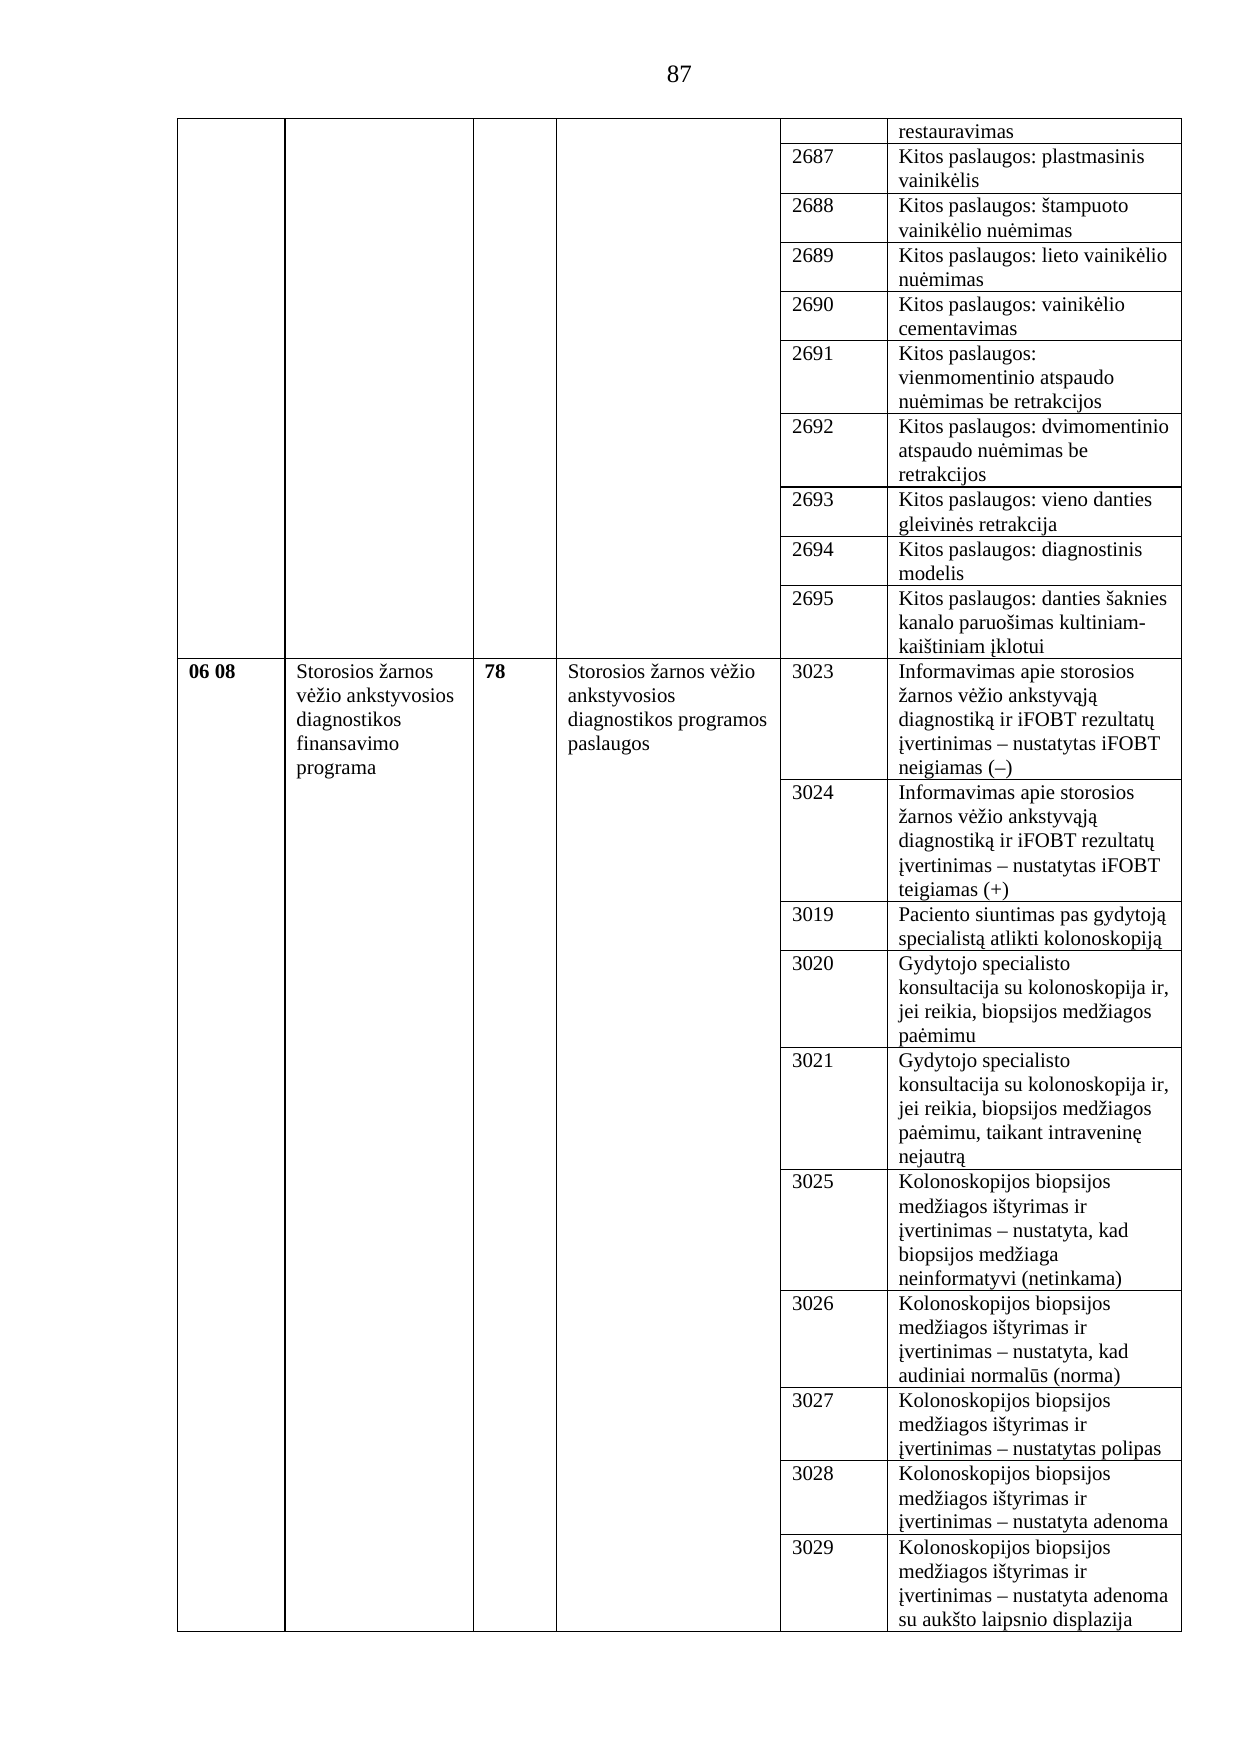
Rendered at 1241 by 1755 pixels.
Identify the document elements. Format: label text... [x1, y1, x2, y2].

table_cell Kolonoskopijos biopsijos medžiagos ištyrimas ir įvertinimas – nustatyta adenoma su aukšto laipsnio displazija [888, 1535, 1181, 1631]
table_cell Kolonoskopijos biopsijos medžiagos ištyrimas ir įvertinimas – nustatyta, kad audiniai normalūs (norma) [888, 1291, 1181, 1387]
table_cell 78 [474, 659, 556, 1631]
table_cell 3028 [781, 1461, 887, 1533]
table_cell 3029 [781, 1535, 887, 1631]
table_cell 3024 [781, 780, 887, 901]
table_cell Informavimas apie storosios žarnos vėžio ankstyvąją diagnostiką ir iFOBT rezultatų įvertinimas – nustatytas iFOBT neigiamas (–) [888, 659, 1181, 779]
table_cell restauravimas [888, 119, 1181, 143]
table_cell Kitos paslaugos: lieto vainikėlio nuėmimas [888, 243, 1181, 291]
table_cell Paciento siuntimas pas gydytoją specialistą atlikti kolonoskopiją [888, 902, 1181, 950]
table_cell Storosios žarnos vėžio ankstyvosios diagnostikos finansavimo programa [286, 659, 473, 1631]
table_cell 3021 [781, 1048, 887, 1168]
table_cell Kitos paslaugos: štampuoto vainikėlio nuėmimas [888, 194, 1181, 242]
table_cell Kitos paslaugos: vienmomentinio atspaudo nuėmimas be retrakcijos [888, 341, 1181, 413]
table_cell Kitos paslaugos: diagnostinis modelis [888, 537, 1181, 585]
table_cell 3023 [781, 659, 887, 779]
table_cell 3020 [781, 951, 887, 1047]
table_cell Kolonoskopijos biopsijos medžiagos ištyrimas ir įvertinimas – nustatyta adenoma [888, 1461, 1181, 1533]
table_cell 2689 [781, 243, 887, 291]
table_cell Kitos paslaugos: danties šaknies kanalo paruošimas kultiniam-kaištiniam įklotui [888, 586, 1181, 658]
table_cell Kitos paslaugos: dvimomentinio atspaudo nuėmimas be retrakcijos [888, 414, 1181, 486]
table_cell [474, 119, 556, 658]
table_cell 2688 [781, 194, 887, 242]
table_cell [178, 119, 284, 658]
table_cell 3026 [781, 1291, 887, 1387]
table_cell [557, 119, 780, 658]
table_cell Kitos paslaugos: plastmasinis vainikėlis [888, 144, 1181, 192]
table_cell Kitos paslaugos: vieno danties gleivinės retrakcija [888, 488, 1181, 536]
table_cell 2690 [781, 292, 887, 340]
table_cell [781, 119, 887, 143]
table_cell Kolonoskopijos biopsijos medžiagos ištyrimas ir įvertinimas – nustatyta, kad biopsijos medžiaga neinformatyvi (netinkama) [888, 1170, 1181, 1290]
table_cell Kitos paslaugos: vainikėlio cementavimas [888, 292, 1181, 340]
table_cell 2694 [781, 537, 887, 585]
table_cell Gydytojo specialisto konsultacija su kolonoskopija ir, jei reikia, biopsijos medžiagos paėmimu [888, 951, 1181, 1047]
table_cell 2693 [781, 488, 887, 536]
table_cell 2692 [781, 414, 887, 486]
table_cell Gydytojo specialisto konsultacija su kolonoskopija ir, jei reikia, biopsijos medžiagos paėmimu, taikant intraveninę nejautrą [888, 1048, 1181, 1168]
table_cell 06 08 [178, 659, 284, 1631]
table_cell Informavimas apie storosios žarnos vėžio ankstyvąją diagnostiką ir iFOBT rezultatų įvertinimas – nustatytas iFOBT teigiamas (+) [888, 780, 1181, 901]
table_cell 3027 [781, 1388, 887, 1460]
table_cell 2691 [781, 341, 887, 413]
table_cell 2687 [781, 144, 887, 192]
table_cell Kolonoskopijos biopsijos medžiagos ištyrimas ir įvertinimas – nustatytas polipas [888, 1388, 1181, 1460]
table_cell [286, 119, 473, 658]
table_cell 2695 [781, 586, 887, 658]
table_cell 3019 [781, 902, 887, 950]
table_cell Storosios žarnos vėžio ankstyvosios diagnostikos programos paslaugos [557, 659, 780, 1631]
table_cell 3025 [781, 1170, 887, 1290]
